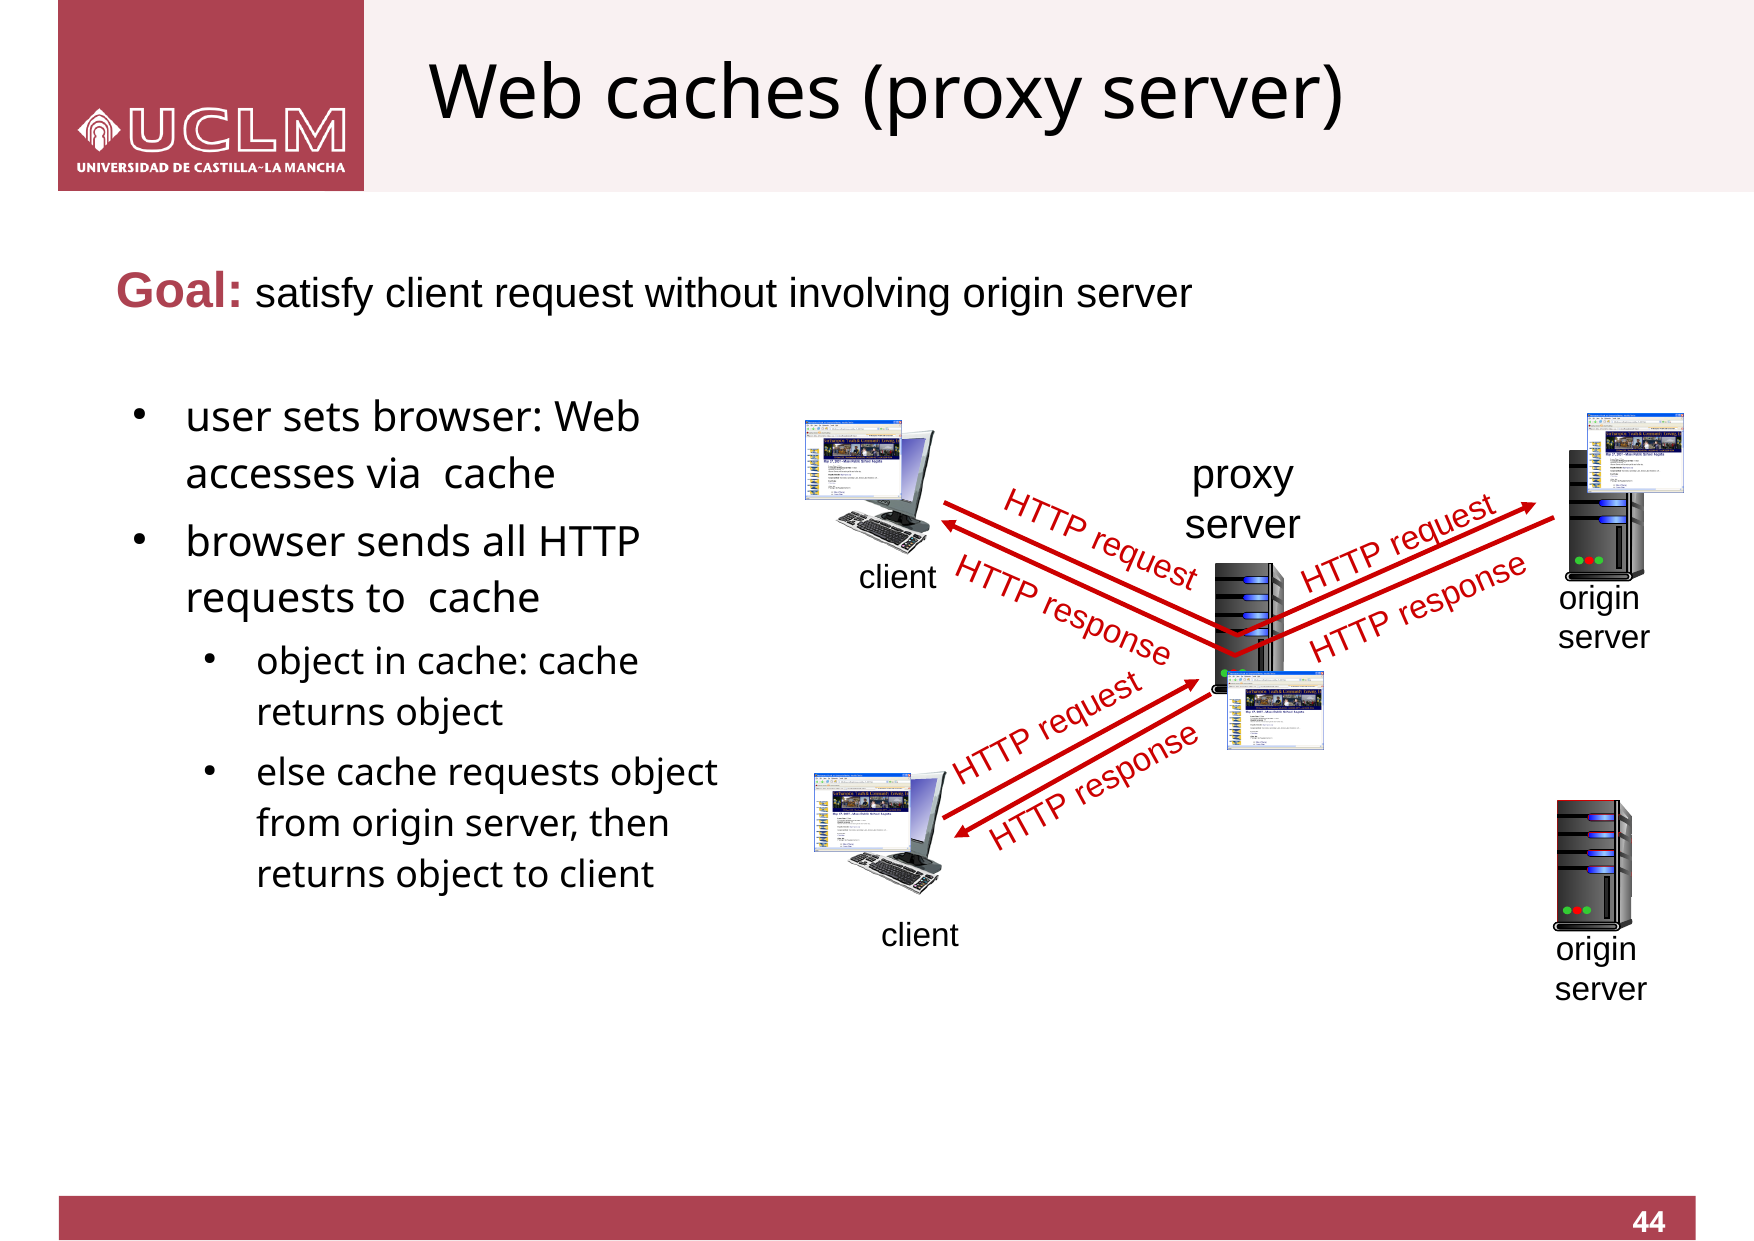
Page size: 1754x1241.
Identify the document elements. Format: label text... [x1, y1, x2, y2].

text_box [1215, 618, 1284, 652]
text_box client [866, 905, 974, 961]
text_box [1215, 563, 1285, 632]
picture [814, 765, 949, 904]
text_box proxy server [1170, 439, 1317, 555]
title Web caches (proxy server) [413, 0, 1667, 198]
text_box client [843, 547, 952, 603]
text_box HTTP request [1277, 468, 1517, 615]
picture [1227, 671, 1324, 751]
text_box HTTP request [928, 660, 1163, 807]
text_box HTTP request [982, 465, 1222, 612]
picture [805, 420, 937, 564]
picture [1587, 413, 1684, 493]
text_box HTTP response [964, 696, 1222, 873]
text_box origin server [1543, 568, 1666, 664]
text_box origin server [1540, 919, 1663, 1016]
text_box [902, 438, 926, 502]
text_box [911, 778, 938, 842]
text_box HTTP response [1286, 527, 1549, 677]
text_box HTTP response [933, 531, 1197, 687]
picture [58, 0, 364, 191]
text_box [1553, 800, 1633, 931]
list user sets browser: Web accesses via cache browser sends all HTTP requests to cache object in cache: cache returns object else cache requests object from origin server, then returns object to client [99, 379, 781, 1060]
text_box [1211, 638, 1284, 694]
text_box [1569, 450, 1644, 568]
text_box Goal: satisfy client request without involving origin server [100, 249, 1483, 429]
